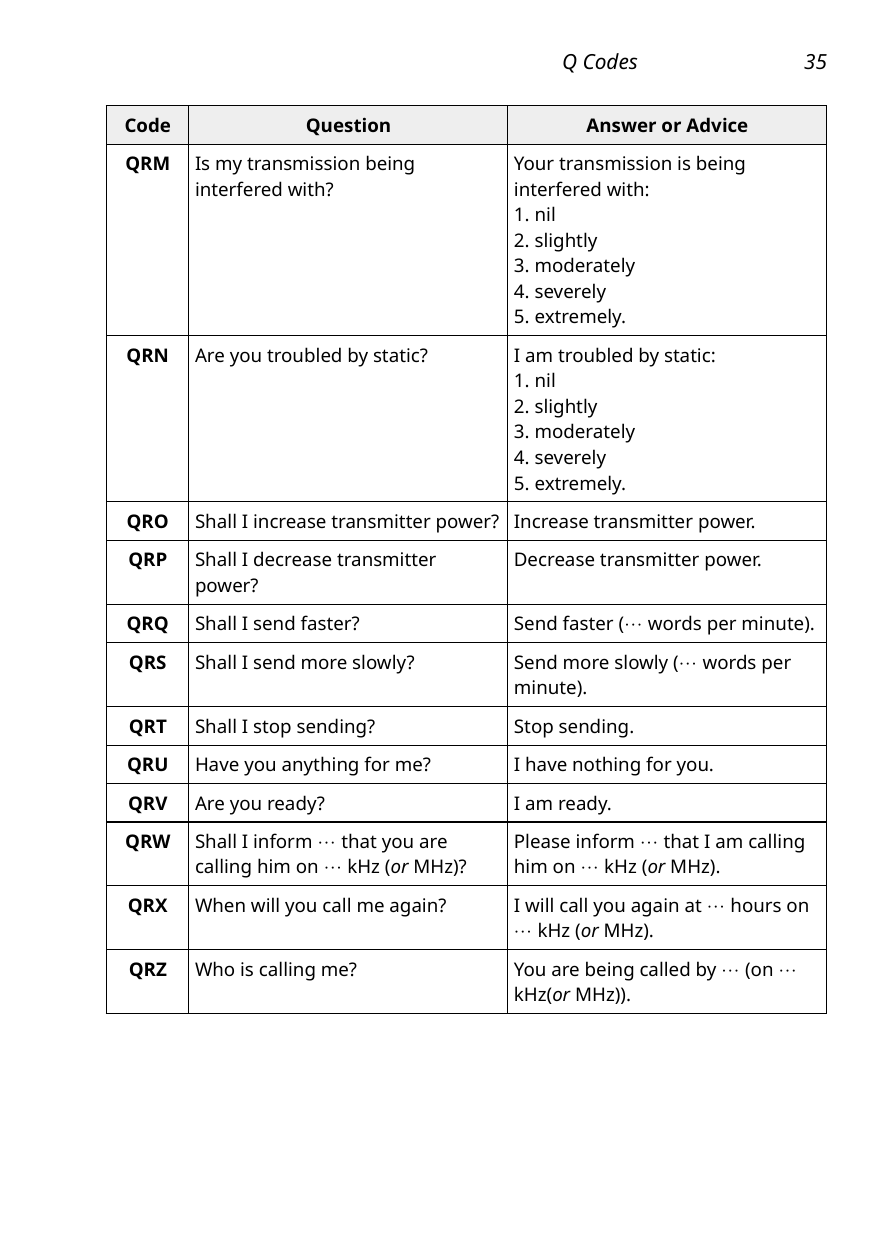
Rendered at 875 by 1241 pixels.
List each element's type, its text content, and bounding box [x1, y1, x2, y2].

table_cell Are you ready? [189, 784, 507, 821]
table_cell Shall I stop sending? [189, 707, 507, 744]
table_cell When will you call me again? [189, 886, 507, 949]
table_cell QRV [107, 784, 188, 821]
table_cell Shall I increase transmitter power? [189, 502, 507, 540]
table_cell Send faster ( words per minute). [508, 605, 826, 642]
table_cell Your transmission is being interfered with: 1. nil 2. slightly 3. moderately 4. severely 5. extremely. [508, 145, 826, 335]
table_cell QRP [107, 541, 188, 604]
table_cell Is my transmission being interfered with? [189, 145, 507, 335]
table_cell Who is calling me? [189, 950, 507, 1013]
table_cell QRQ [107, 605, 188, 642]
table_cell QRT [107, 707, 188, 744]
table_header Answer or Advice [508, 106, 826, 144]
table_cell QRN [107, 336, 188, 501]
table_cell I am troubled by static: 1. nil 2. slightly 3. moderately 4. severely 5. extremely. [508, 336, 826, 501]
table_header Code [107, 106, 188, 144]
table_cell I have nothing for you. [508, 746, 826, 783]
table_cell I will call you again at  hours on  kHz (or MHz). [508, 886, 826, 949]
table_cell QRU [107, 746, 188, 783]
table_cell I am ready. [508, 784, 826, 821]
table_cell You are being called by  (on  kHz(or MHz)). [508, 950, 826, 1013]
table_cell QRW [107, 823, 188, 885]
table_cell Shall I decrease transmitter power? [189, 541, 507, 604]
table_cell Shall I send faster? [189, 605, 507, 642]
table_cell Please inform  that I am calling him on  kHz (or MHz). [508, 823, 826, 885]
table_cell QRZ [107, 950, 188, 1013]
table_cell Increase transmitter power. [508, 502, 826, 540]
table_cell Send more slowly ( words per minute). [508, 643, 826, 706]
table_cell QRX [107, 886, 188, 949]
table_cell QRM [107, 145, 188, 335]
table_header Question [189, 106, 507, 144]
table_cell Shall I inform  that you are calling him on  kHz (or MHz)? [189, 823, 507, 885]
table_cell Are you troubled by static? [189, 336, 507, 501]
table_cell QRO [107, 502, 188, 540]
table_cell Stop sending. [508, 707, 826, 744]
table_cell Shall I send more slowly? [189, 643, 507, 706]
table_cell Decrease transmitter power. [508, 541, 826, 604]
table_cell Have you anything for me? [189, 746, 507, 783]
table_cell QRS [107, 643, 188, 706]
